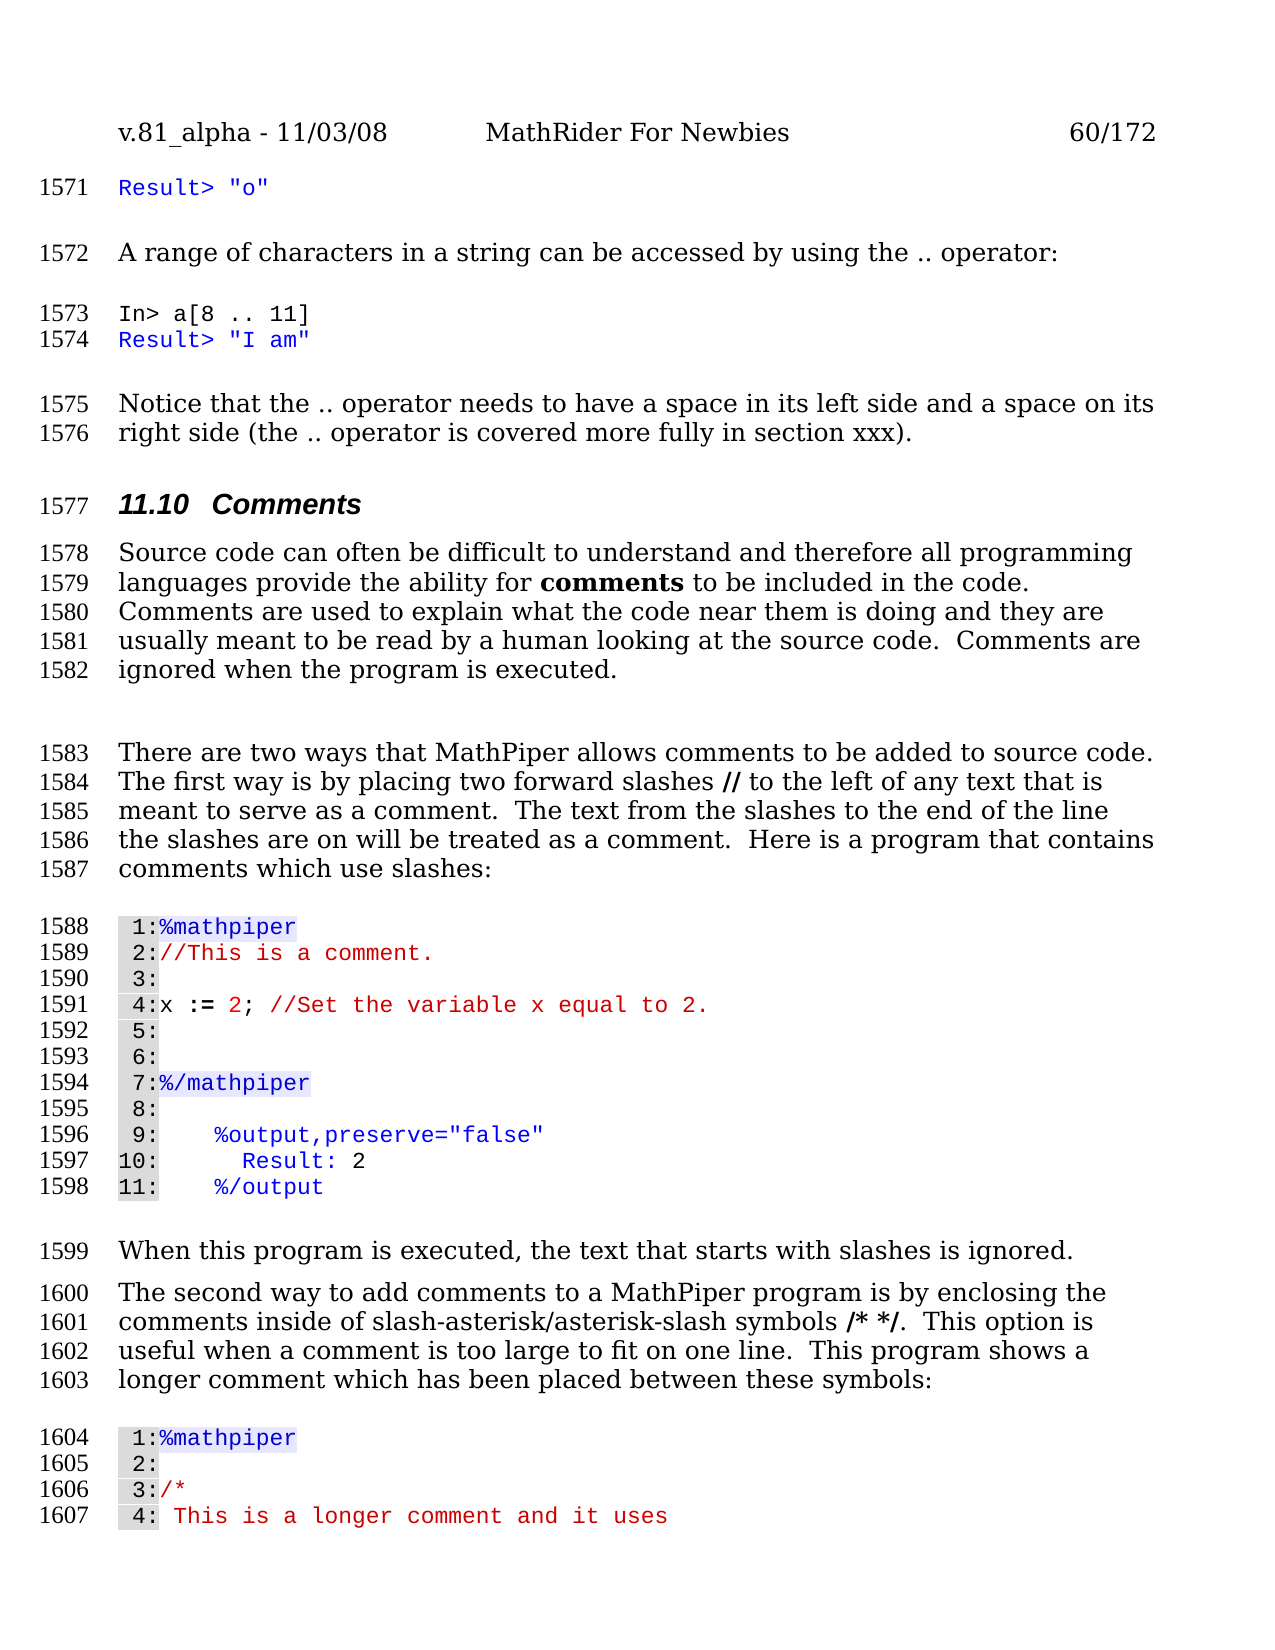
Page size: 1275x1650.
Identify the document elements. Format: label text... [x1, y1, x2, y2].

text 8: [118, 1097, 1157, 1123]
text 6: [118, 1045, 1157, 1071]
text 11: %/output [118, 1175, 1157, 1201]
text The second way to add comments to a MathPiper program is by enclosing the comments inside of slash-asterisk/asterisk-slash symbols /* */. This option is useful when a comment is too large to fit on one line. This program shows a longer comment which has been placed between these symbols: [118, 1278, 1157, 1395]
text 4: This is a longer comment and it uses [118, 1504, 1157, 1530]
text 4:x := 2; //Set the variable x equal to 2. [118, 993, 1157, 1019]
text 3:/* [118, 1478, 1157, 1504]
text 3: [118, 968, 1157, 993]
text 1:%mathpiper [118, 1427, 1157, 1453]
text Result> "I am" [118, 328, 1157, 354]
text 2: [118, 1453, 1157, 1478]
text There are two ways that MathPiper allows comments to be added to source code. The first way is by placing two forward slashes // to the left of any text that is meant to serve as a comment. The text from the slashes to the end of the line the slashes are on will be treated as a comment. Here is a program that contains comments which use slashes: [118, 738, 1157, 884]
text 1:%mathpiper [118, 916, 1157, 942]
text 5: [118, 1019, 1157, 1045]
text Notice that the .. operator needs to have a space in its left side and a space on its right side (the .. operator is covered more fully in section xxx). [118, 389, 1157, 448]
subtitle Comments [118, 487, 1157, 520]
text 7:%/mathpiper [118, 1071, 1157, 1097]
text When this program is executed, the text that starts with slashes is ignored. [118, 1237, 1157, 1266]
text 10: Result: 2 [118, 1149, 1157, 1175]
text 9: %output,preserve="false" [118, 1123, 1157, 1149]
text In> a[8 .. 11] [118, 302, 1157, 328]
text A range of characters in a string can be accessed by using the .. operator: [118, 238, 1157, 267]
text Result> "o" [118, 177, 1157, 203]
text Source code can often be difficult to understand and therefore all programming languages provide the ability for comments to be included in the code. Comments are used to explain what the code near them is doing and they are usually meant to be read by a human looking at the source code. Comments are ignored when the program is executed. [118, 538, 1157, 684]
text 2://This is a comment. [118, 942, 1157, 968]
